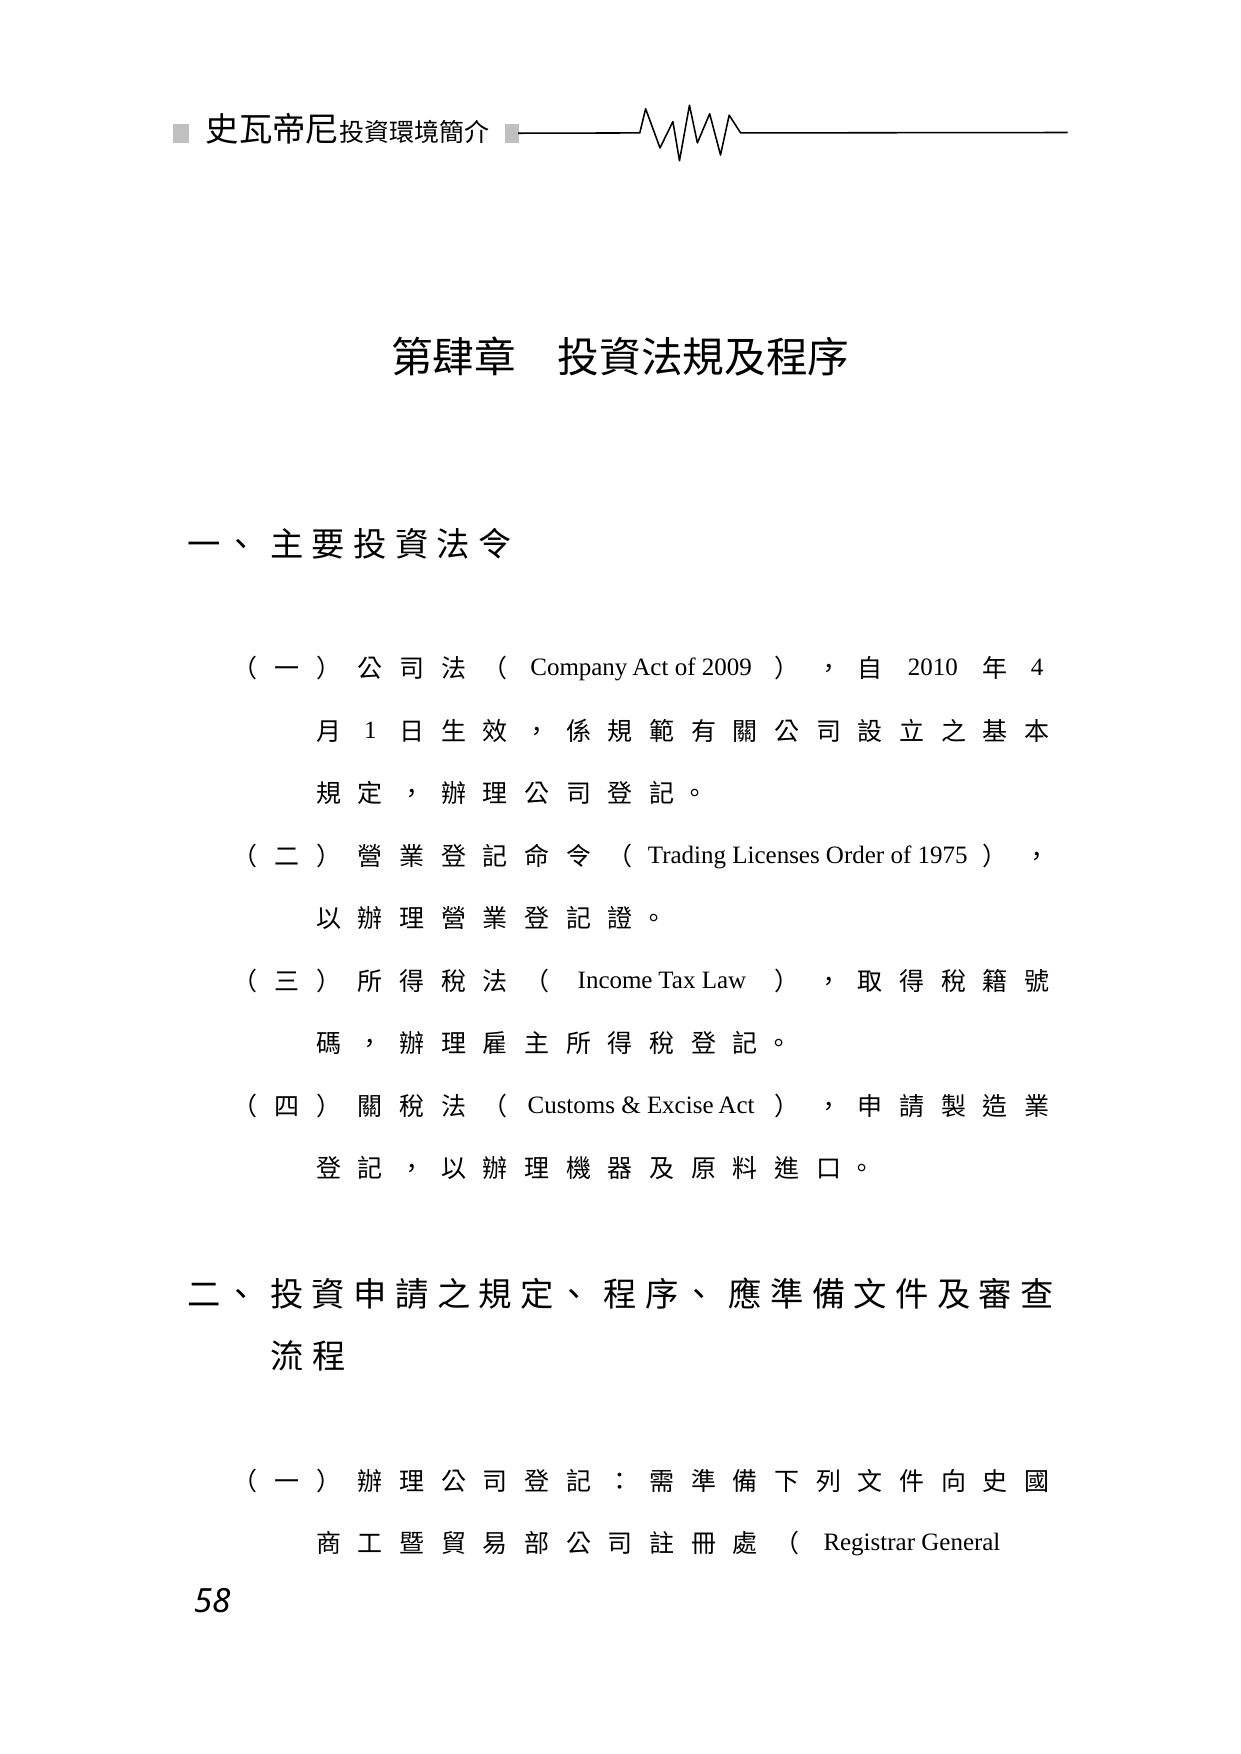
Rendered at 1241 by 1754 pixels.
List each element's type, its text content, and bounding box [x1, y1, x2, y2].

text （一）公司法（Company Act of 2009），自2010年4月1日生效，係規範有關公司設立之基本規定，辦理公司登記。 [207, 625, 1058, 813]
text 二、投資申請之規定、程序、應準備文件及審查流程 [183, 1250, 1058, 1375]
text （四）關稅法（Customs & Excise Act），申請製造業登記，以辦理機器及原料進口。 [207, 1063, 1058, 1188]
text （一）辦理公司登記：需準備下列文件向史國商工暨貿易部公司註冊處（Registrar General [207, 1438, 1058, 1563]
text （二）營業登記命令（Trading Licenses Order of 1975），以辦理營業登記證。 [207, 813, 1058, 938]
text （三）所得稅法（Income Tax Law），取得稅籍號碼，辦理雇主所得稅登記。 [207, 938, 1058, 1063]
text 一、主要投資法令 [183, 500, 1058, 563]
text 第肆章 投資法規及程序 [183, 313, 1058, 375]
